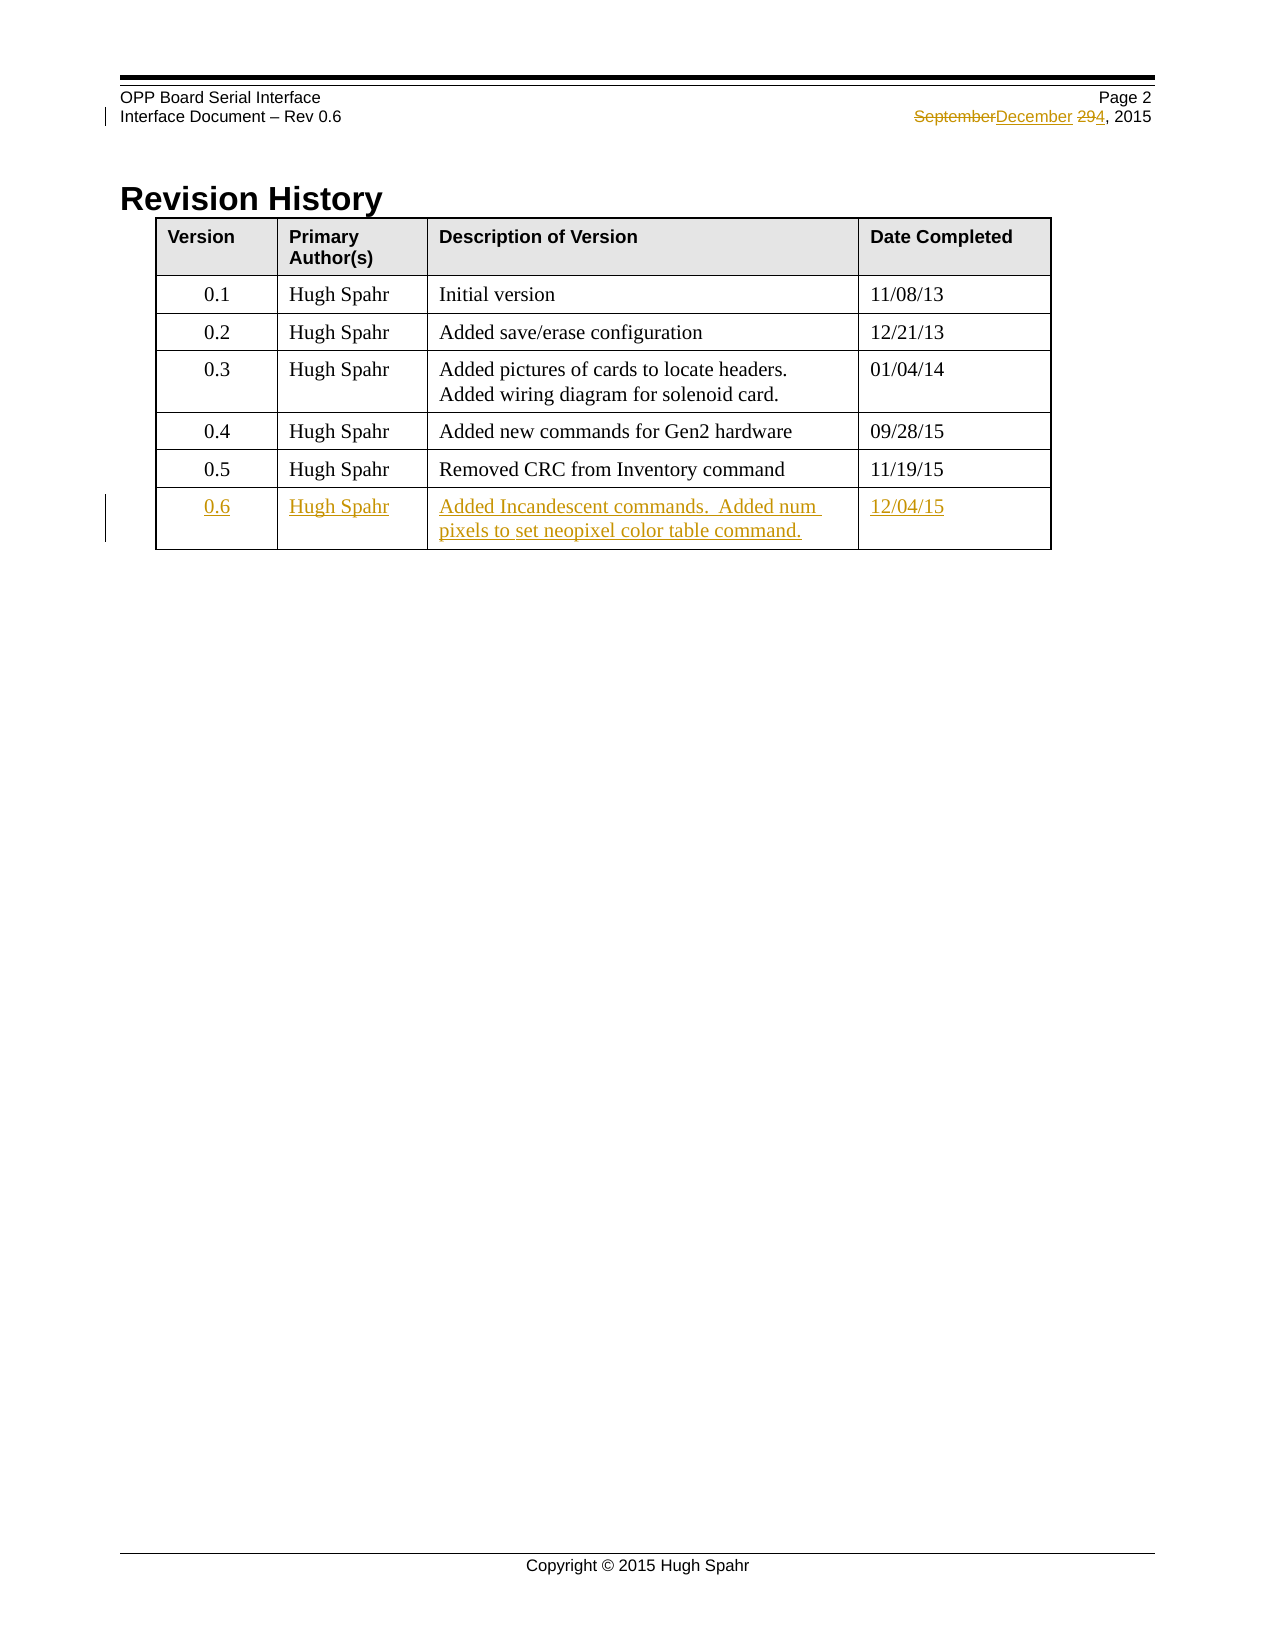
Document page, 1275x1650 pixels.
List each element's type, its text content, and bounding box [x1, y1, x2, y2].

table_cell Hugh Spahr [278, 351, 427, 412]
table_header Description of Version [428, 219, 858, 275]
table_cell 11/19/15 [859, 450, 1050, 487]
table_header Version [157, 219, 277, 275]
table_cell Hugh Spahr [278, 413, 427, 449]
table_cell 0.6 [157, 488, 277, 549]
table_header Date Completed [859, 219, 1050, 275]
table_cell Hugh Spahr [278, 488, 427, 549]
table_cell Added Incandescent commands. Added num pixels to set neopixel color table command. [428, 488, 858, 549]
table_cell 09/28/15 [859, 413, 1050, 449]
table_cell 0.1 [157, 276, 277, 312]
table_cell 0.4 [157, 413, 277, 449]
table_cell Hugh Spahr [278, 450, 427, 487]
table_cell Hugh Spahr [278, 314, 427, 350]
table_cell Removed CRC from Inventory command [428, 450, 858, 487]
table_cell 12/21/13 [859, 314, 1050, 350]
table_cell Added new commands for Gen2 hardware [428, 413, 858, 449]
table_cell Hugh Spahr [278, 276, 427, 312]
table_cell 01/04/14 [859, 351, 1050, 412]
table_cell Initial version [428, 276, 858, 312]
subtitle Revision History [120, 179, 1155, 217]
table_cell Added pictures of cards to locate headers. Added wiring diagram for solenoid card. [428, 351, 858, 412]
table_cell 12/04/15 [859, 488, 1050, 549]
table_header Primary Author(s) [278, 219, 427, 275]
table_cell 0.5 [157, 450, 277, 487]
table_cell 0.2 [157, 314, 277, 350]
table_cell 0.3 [157, 351, 277, 412]
table_cell 11/08/13 [859, 276, 1050, 312]
table_cell Added save/erase configuration [428, 314, 858, 350]
